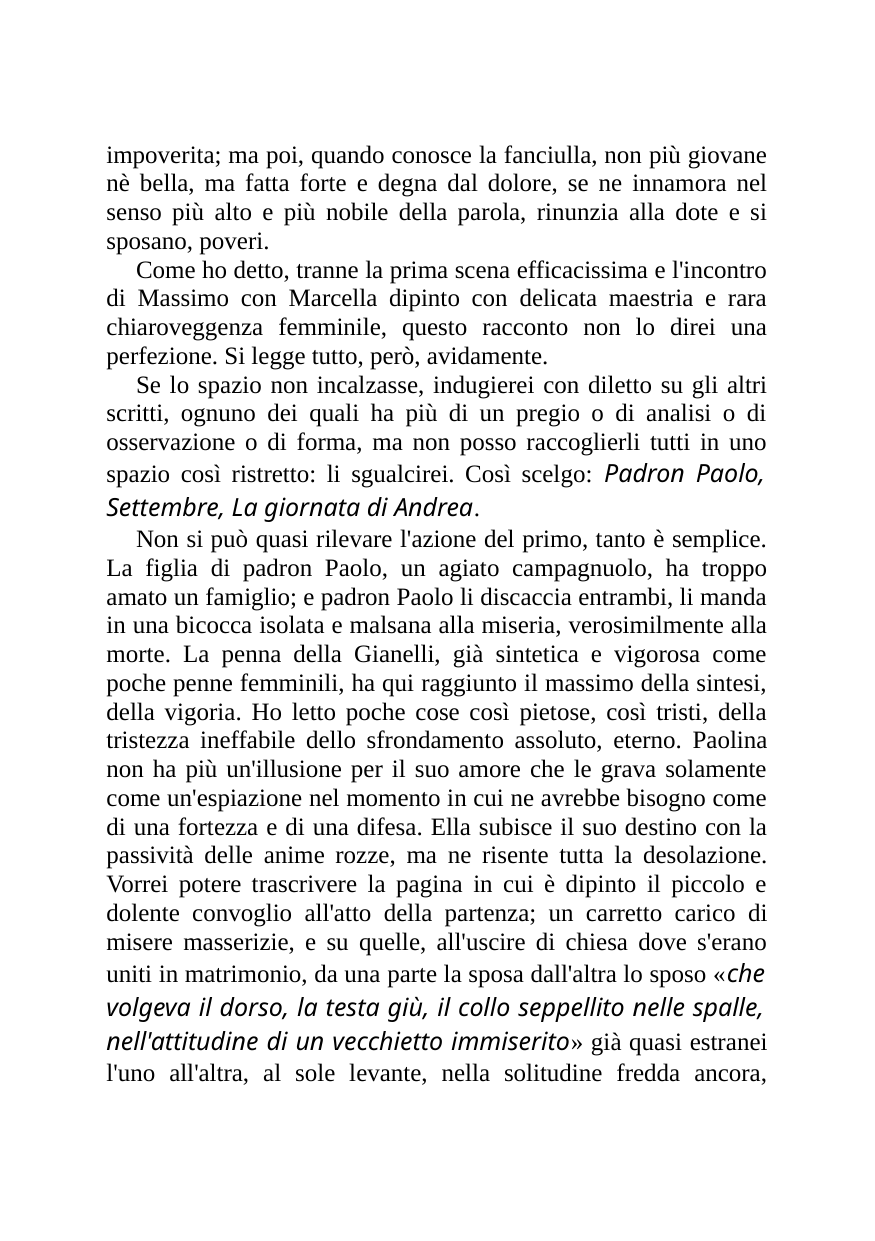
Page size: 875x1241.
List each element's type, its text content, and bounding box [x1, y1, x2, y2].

text Come ho detto, tranne la prima scena efficacissima e l'incontro di Massimo con Marcella dipinto con delicata maestria e rara chiaroveggenza femminile, questo racconto non lo direi una perfezione. Si legge tutto, però, avidamente. [106, 255, 768, 370]
text Se lo spazio non incalzasse, indugierei con diletto su gli altri scritti, ognuno dei quali ha più di un pregio o di analisi o di osservazione o di forma, ma non posso raccoglierli tutti in uno spazio così ristretto: li sgualcirei. Così scelgo: Padron Paolo, Settembre, La giornata di Andrea. [106, 370, 768, 524]
text Non si può quasi rilevare l'azione del primo, tanto è semplice. La figlia di padron Paolo, un agiato campagnuolo, ha troppo amato un famiglio; e padron Paolo li discaccia entrambi, li manda in una bicocca isolata e malsana alla miseria, verosimilmente alla morte. La penna della Gianelli, già sintetica e vigorosa come poche penne femminili, ha qui raggiunto il massimo della sintesi, della vigoria. Ho letto poche cose così pietose, così tristi, della tristezza ineffabile dello sfrondamento assoluto, eterno. Paolina non ha più un'illusione per il suo amore che le grava solamente come un'espiazione nel momento in cui ne avrebbe bisogno come di una fortezza e di una difesa. Ella subisce il suo destino con la passività delle anime rozze, ma ne risente tutta la desolazione. Vorrei potere trascrivere la pagina in cui è dipinto il piccolo e dolente convoglio all'atto della partenza; un carretto carico di misere masserizie, e su quelle, all'uscire di chiesa dove s'erano uniti in matrimonio, da una parte la sposa dall'altra lo sposo «che volgeva il dorso, la testa giù, il collo seppellito nelle spalle, nell'attitudine di un vecchietto immiserito» già quasi estranei l'uno all'altra, al sole levante, nella solitudine fredda ancora, [106, 524, 768, 1086]
text impoverita; ma poi, quando conosce la fanciulla, non più giovane nè bella, ma fatta forte e degna dal dolore, se ne innamora nel senso più alto e più nobile della parola, rinunzia alla dote e si sposano, poveri. [106, 140, 768, 255]
